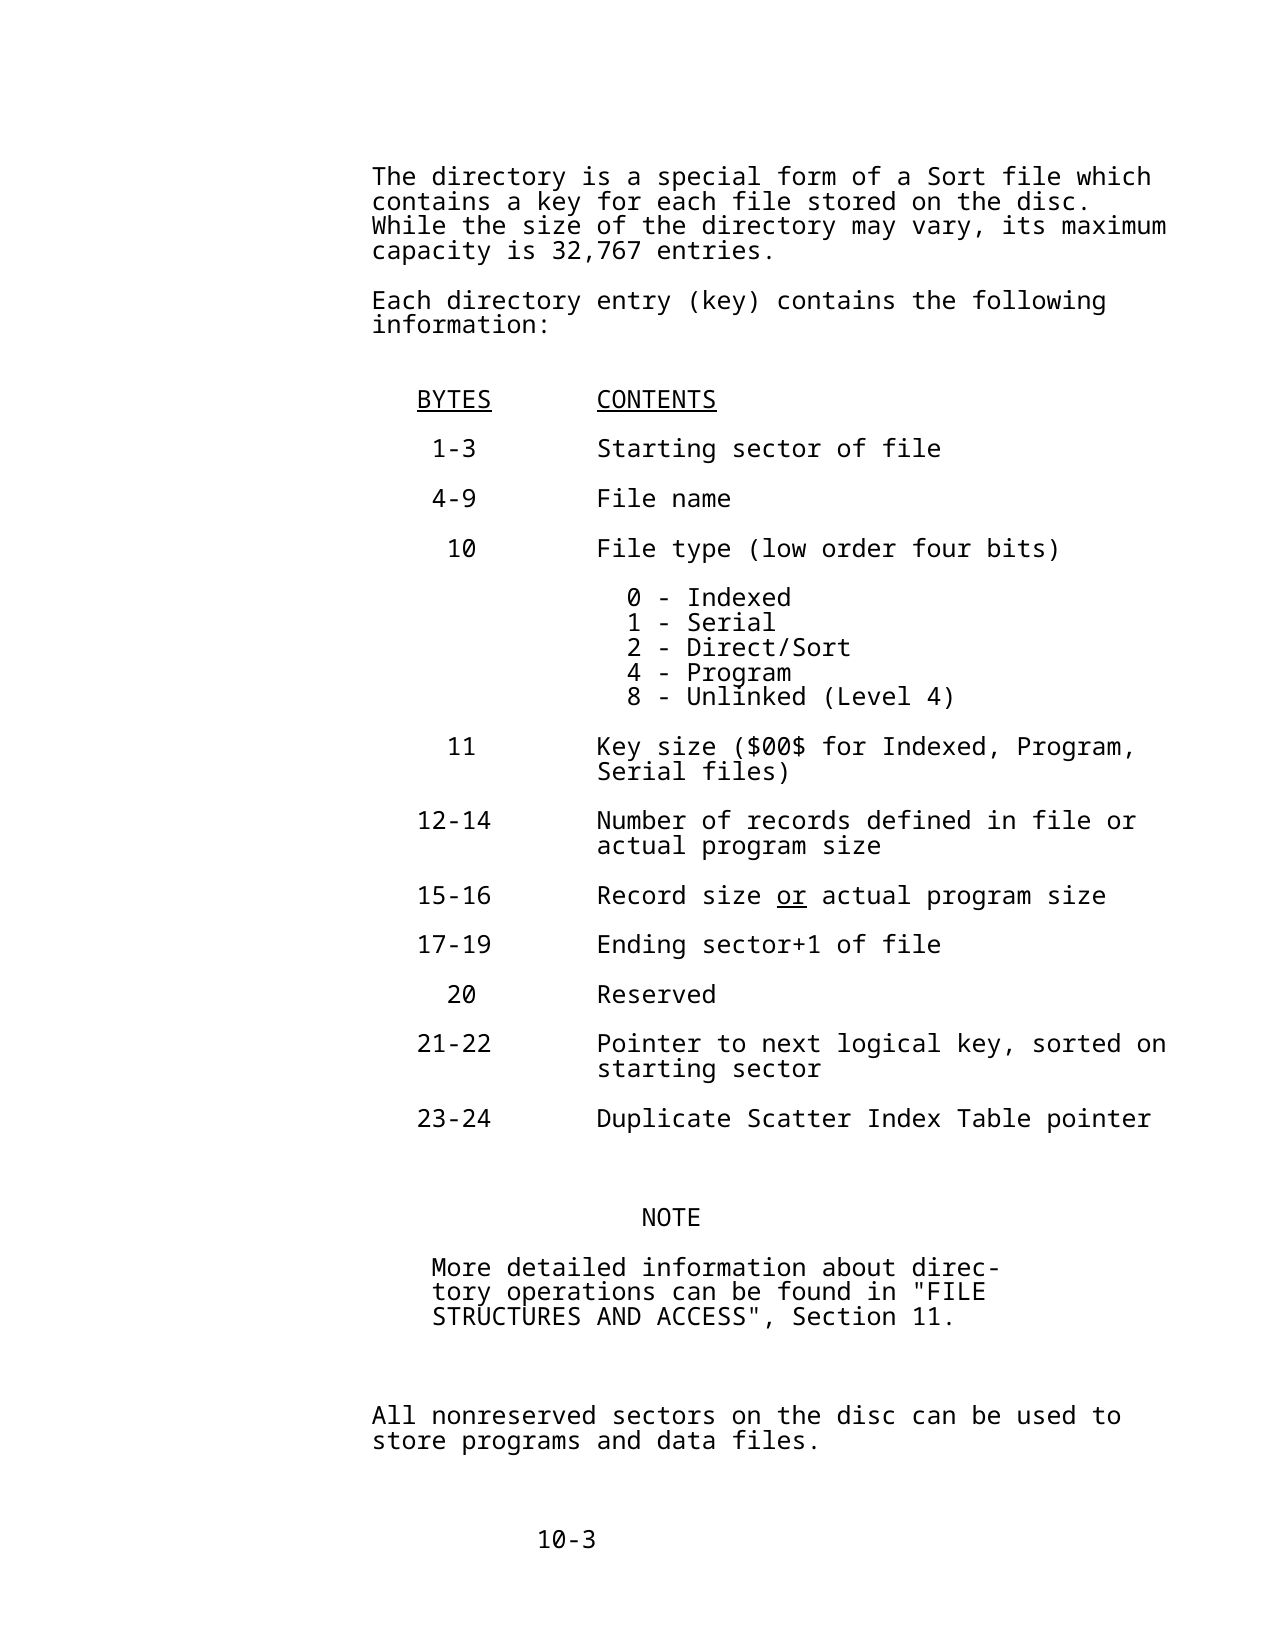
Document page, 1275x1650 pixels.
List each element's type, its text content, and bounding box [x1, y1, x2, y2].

text capacity is 32,767 entries. [41, 240, 1234, 264]
text 20 Reserved [41, 983, 1234, 1008]
text While the size of the directory may vary, its maximum [41, 215, 1234, 240]
text tory operations can be found in "FILE [41, 1281, 1234, 1306]
text contains a key for each file stored on the disc. [41, 190, 1234, 215]
text 4 - Program [41, 661, 1234, 686]
text 2 - Direct/Sort [41, 636, 1234, 661]
text 21-22 Pointer to next logical key, sorted on [41, 1033, 1234, 1058]
text information: [41, 314, 1234, 339]
text 12-14 Number of records defined in file or [41, 810, 1234, 835]
text BYTES CONTENTS [41, 388, 1234, 413]
text 15-16 Record size or actual program size [41, 884, 1234, 909]
text 1-3 Starting sector of file [41, 438, 1234, 463]
text Serial files) [41, 760, 1234, 785]
text STRUCTURES AND ACCESS", Section 11. [41, 1306, 1234, 1331]
text More detailed information about direc- [41, 1256, 1234, 1281]
text 10 File type (low order four bits) [41, 537, 1234, 562]
text 11 Key size ($00$ for Indexed, Program, [41, 736, 1234, 760]
text NOTE [41, 1207, 1234, 1231]
text The directory is a special form of a Sort file which [41, 165, 1234, 190]
text store programs and data files. [41, 1430, 1234, 1454]
text actual program size [41, 835, 1234, 859]
text 0 - Indexed [41, 587, 1234, 612]
text Each directory entry (key) contains the following [41, 289, 1234, 314]
text 1 - Serial [41, 612, 1234, 636]
text 17-19 Ending sector+1 of file [41, 934, 1234, 959]
text 8 - Unlinked (Level 4) [41, 686, 1234, 711]
text All nonreserved sectors on the disc can be used to [41, 1405, 1234, 1430]
text 10-3 [41, 1529, 1234, 1554]
text 23-24 Duplicate Scatter Index Table pointer [41, 1107, 1234, 1132]
text starting sector [41, 1058, 1234, 1083]
text 4-9 File name [41, 488, 1234, 512]
